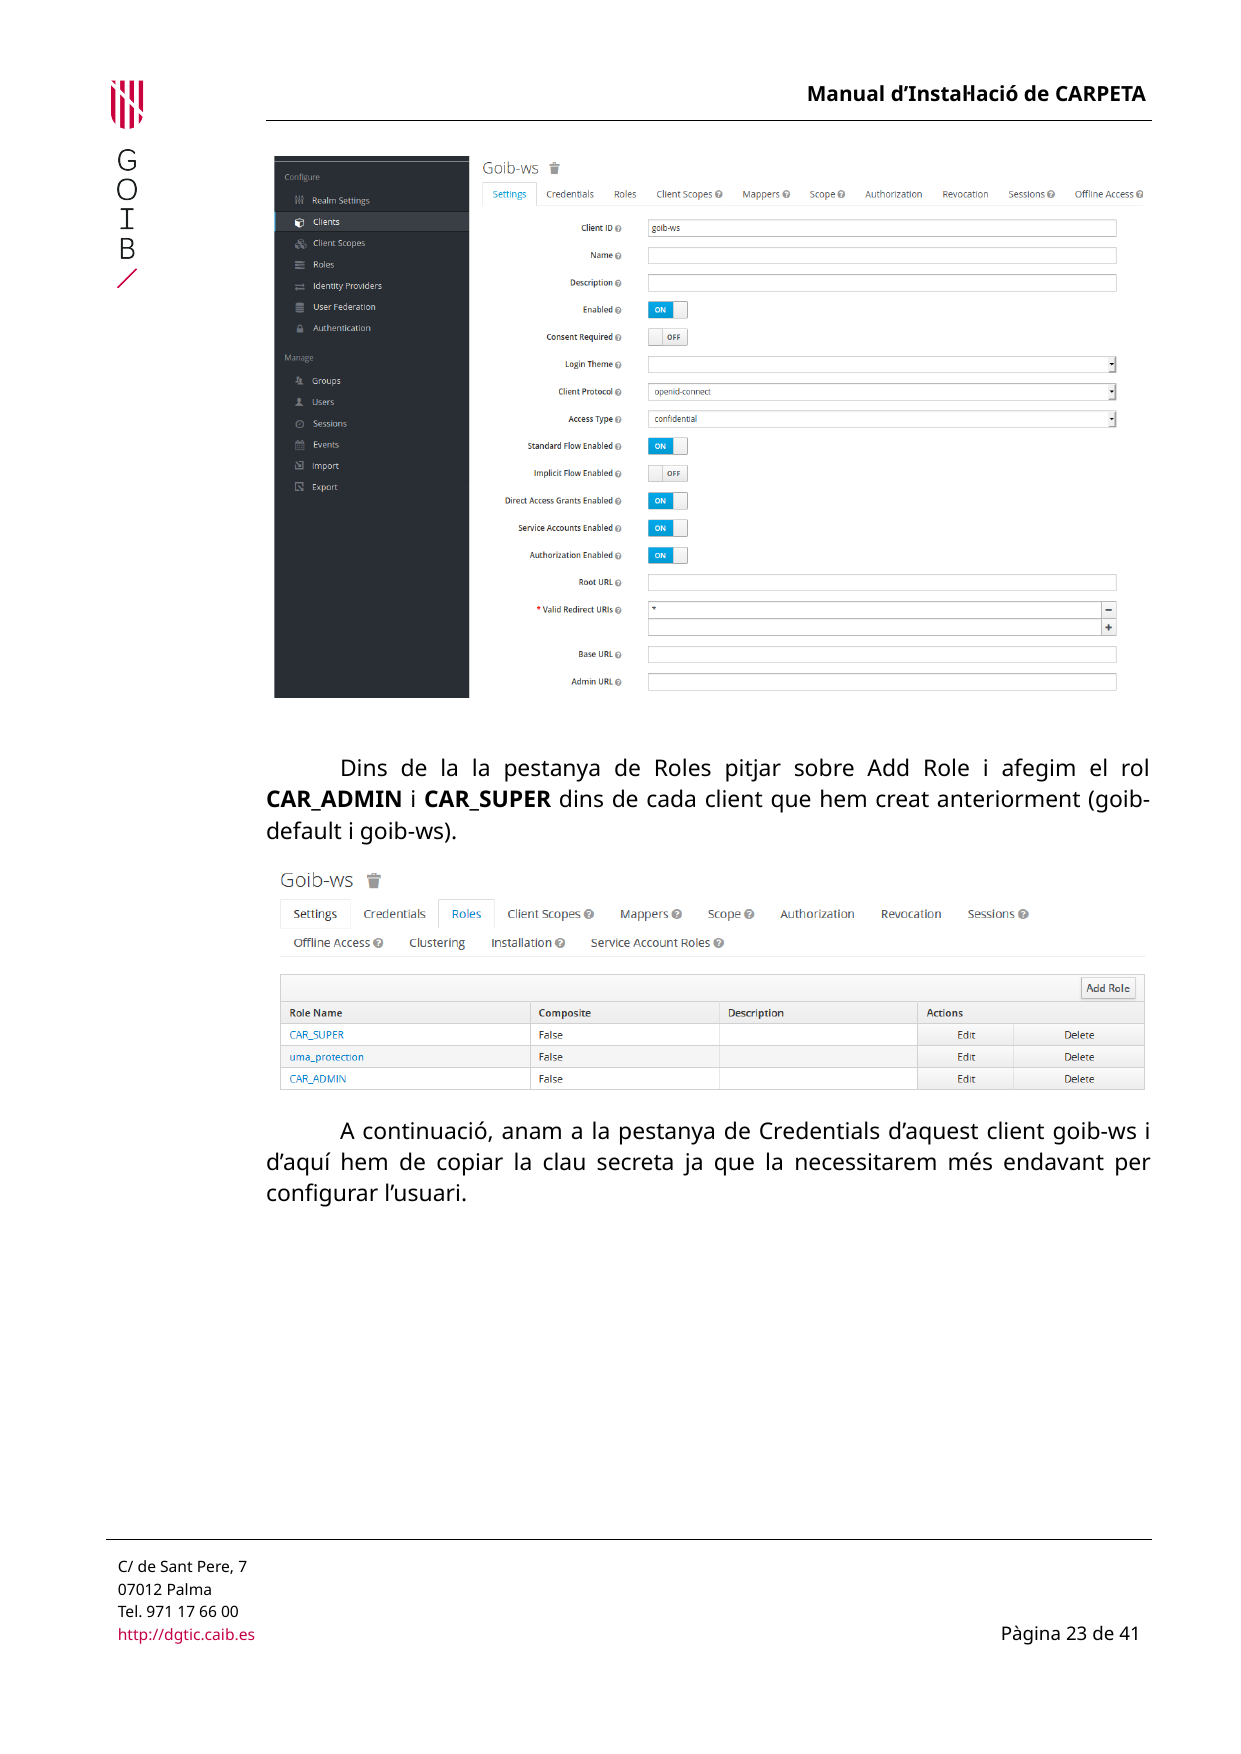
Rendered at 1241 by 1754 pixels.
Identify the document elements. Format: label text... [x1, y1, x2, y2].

picture [265, 857, 1152, 1104]
picture [82, 57, 172, 319]
list A continuació, anam a la pestanya de Credentials d’aquest client goib-ws i d’aquí hem de copiar la clau secreta ja que la necessitarem més endavant per configurar l’usuari. [266, 1115, 1152, 1209]
picture [274, 156, 1143, 698]
list Dins de la la pestanya de Roles pitjar sobre Add Role i afegim el rol CAR_ADMIN i CAR_SUPER dins de cada client que hem creat anteriorment (goib-default i goib-ws). [266, 752, 1152, 846]
